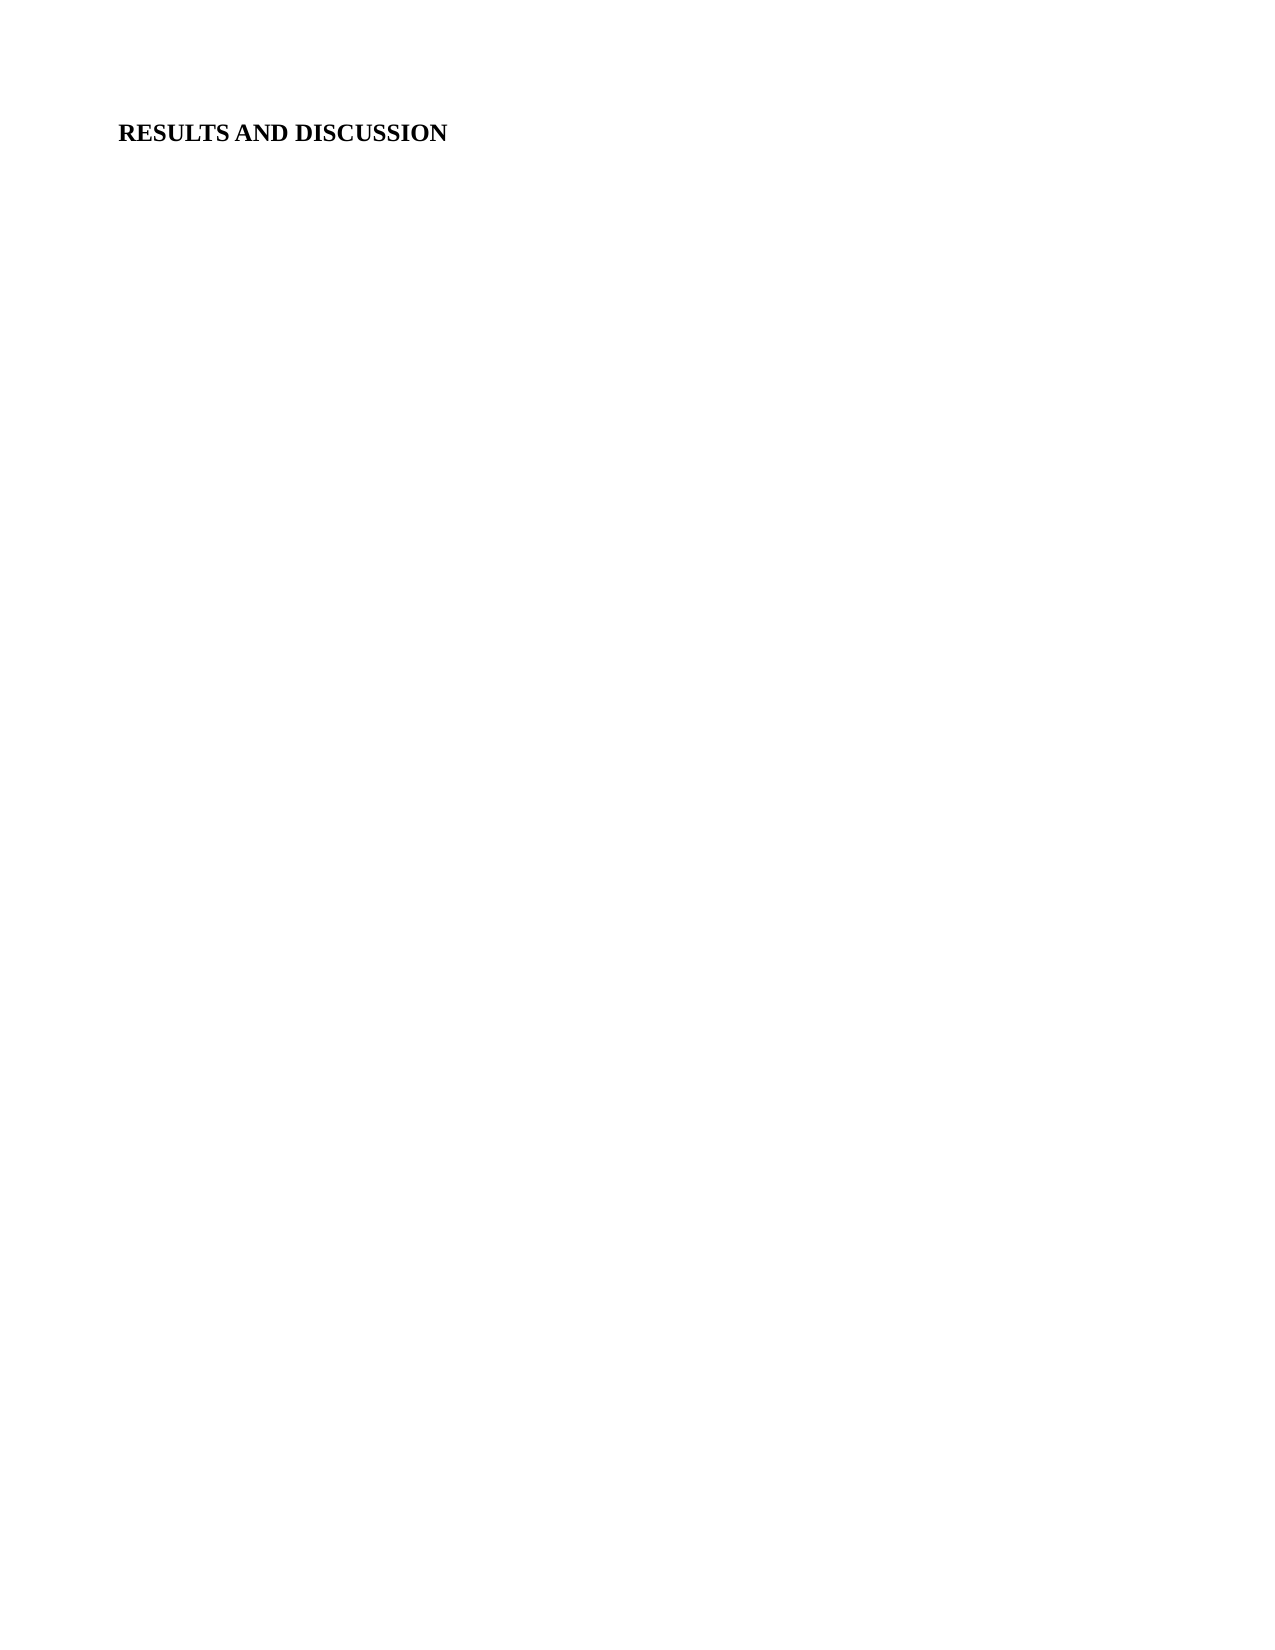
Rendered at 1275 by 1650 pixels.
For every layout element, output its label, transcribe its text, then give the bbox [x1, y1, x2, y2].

text RESULTS AND DISCUSSION [118, 118, 1157, 147]
